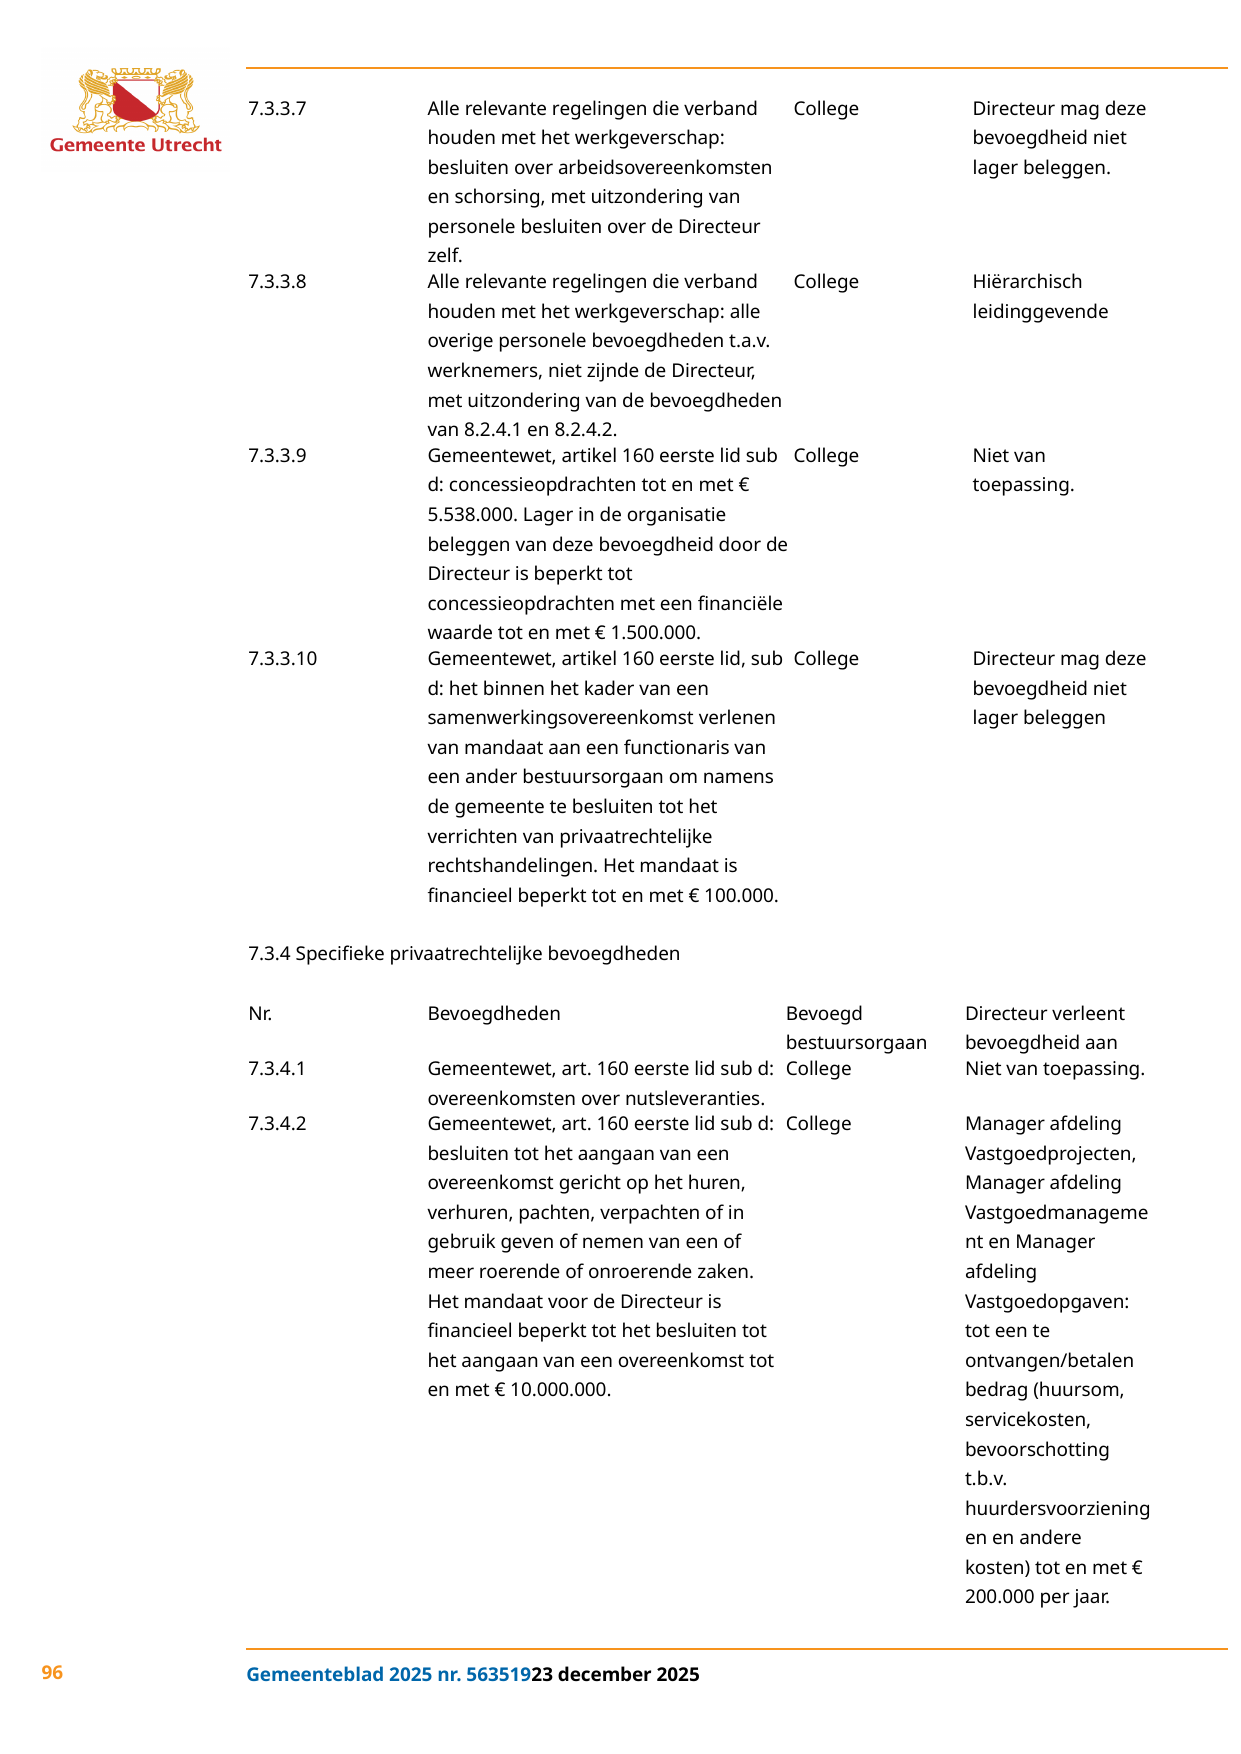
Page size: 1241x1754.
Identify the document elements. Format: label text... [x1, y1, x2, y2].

table_cell Niet van toepassing. [965, 1055, 1152, 1110]
table_header Bevoegdheden [427, 1000, 786, 1055]
table_cell Alle relevante regelingen die verband houden met het werkgeverschap: besluiten over arbeidsovereenkomsten en schorsing, met uitzondering van personele besluiten over de Directeur zelf. [427, 95, 793, 268]
table_cell Niet van toepassing. [973, 442, 1152, 645]
table_cell College [786, 1055, 965, 1110]
table_cell Alle relevante regelingen die verband houden met het werkgeverschap: alle overige personele bevoegdheden t.a.v. werknemers, niet zijnde de Directeur, met uitzondering van de bevoegdheden van 8.2.4.1 en 8.2.4.2. [427, 269, 793, 442]
table_cell Gemeentewet, artikel 160 eerste lid sub d: concessieopdrachten tot en met € 5.538.000. Lager in de organisatie beleggen van deze bevoegdheid door de Directeur is beperkt tot concessieopdrachten met een financiële waarde tot en met € 1.500.000. [427, 442, 793, 645]
table_cell College [786, 1110, 965, 1609]
table_cell 7.3.3.8 [248, 269, 427, 442]
table_header Directeur verleent bevoegdheid aan [965, 1000, 1152, 1055]
table_cell 7.3.3.9 [248, 442, 427, 645]
table_cell Gemeentewet, art. 160 eerste lid sub d: besluiten tot het aangaan van een overeenkomst gericht op het huren, verhuren, pachten, verpachten of in gebruik geven of nemen van een of meer roerende of onroerende zaken. Het mandaat voor de Directeur is financieel beperkt tot het besluiten tot het aangaan van een overeenkomst tot en met € 10.000.000. [427, 1110, 786, 1609]
table_cell Manager afdeling Vastgoedprojecten, Manager afdeling Vastgoedmanagement en Manager afdeling Vastgoedopgaven: tot een te ontvangen/betalen bedrag (huursom, servicekosten, bevoorschotting t.b.v. huurdersvoorzieningen en andere kosten) tot en met € 200.000 per jaar. [965, 1110, 1152, 1609]
picture [41, 47, 231, 172]
table_cell College [793, 95, 972, 268]
table_cell College [793, 645, 972, 908]
table_cell College [793, 442, 972, 645]
table_cell 7.3.4.1 [248, 1055, 427, 1110]
table_cell 7.3.3.10 [248, 645, 427, 908]
table_cell Hiërarchisch leidinggevende [973, 269, 1152, 442]
table_cell Directeur mag deze bevoegdheid niet lager beleggen. [973, 95, 1152, 268]
table_cell Gemeentewet, artikel 160 eerste lid, sub d: het binnen het kader van een samenwerkingsovereenkomst verlenen van mandaat aan een functionaris van een ander bestuursorgaan om namens de gemeente te besluiten tot het verrichten van privaatrechtelijke rechtshandelingen. Het mandaat is financieel beperkt tot en met € 100.000. [427, 645, 793, 908]
table_header Nr. [248, 1000, 427, 1055]
table_cell Directeur mag deze bevoegdheid niet lager beleggen [973, 645, 1152, 908]
table_cell Gemeentewet, art. 160 eerste lid sub d: overeenkomsten over nutsleveranties. [427, 1055, 786, 1110]
table_cell 7.3.4.2 [248, 1110, 427, 1609]
table_cell College [793, 269, 972, 442]
table_cell 7.3.3.7 [248, 95, 427, 268]
text 7.3.4 Specifieke privaatrechtelijke bevoegdheden [248, 941, 1152, 966]
table_header Bevoegd bestuursorgaan [786, 1000, 965, 1055]
